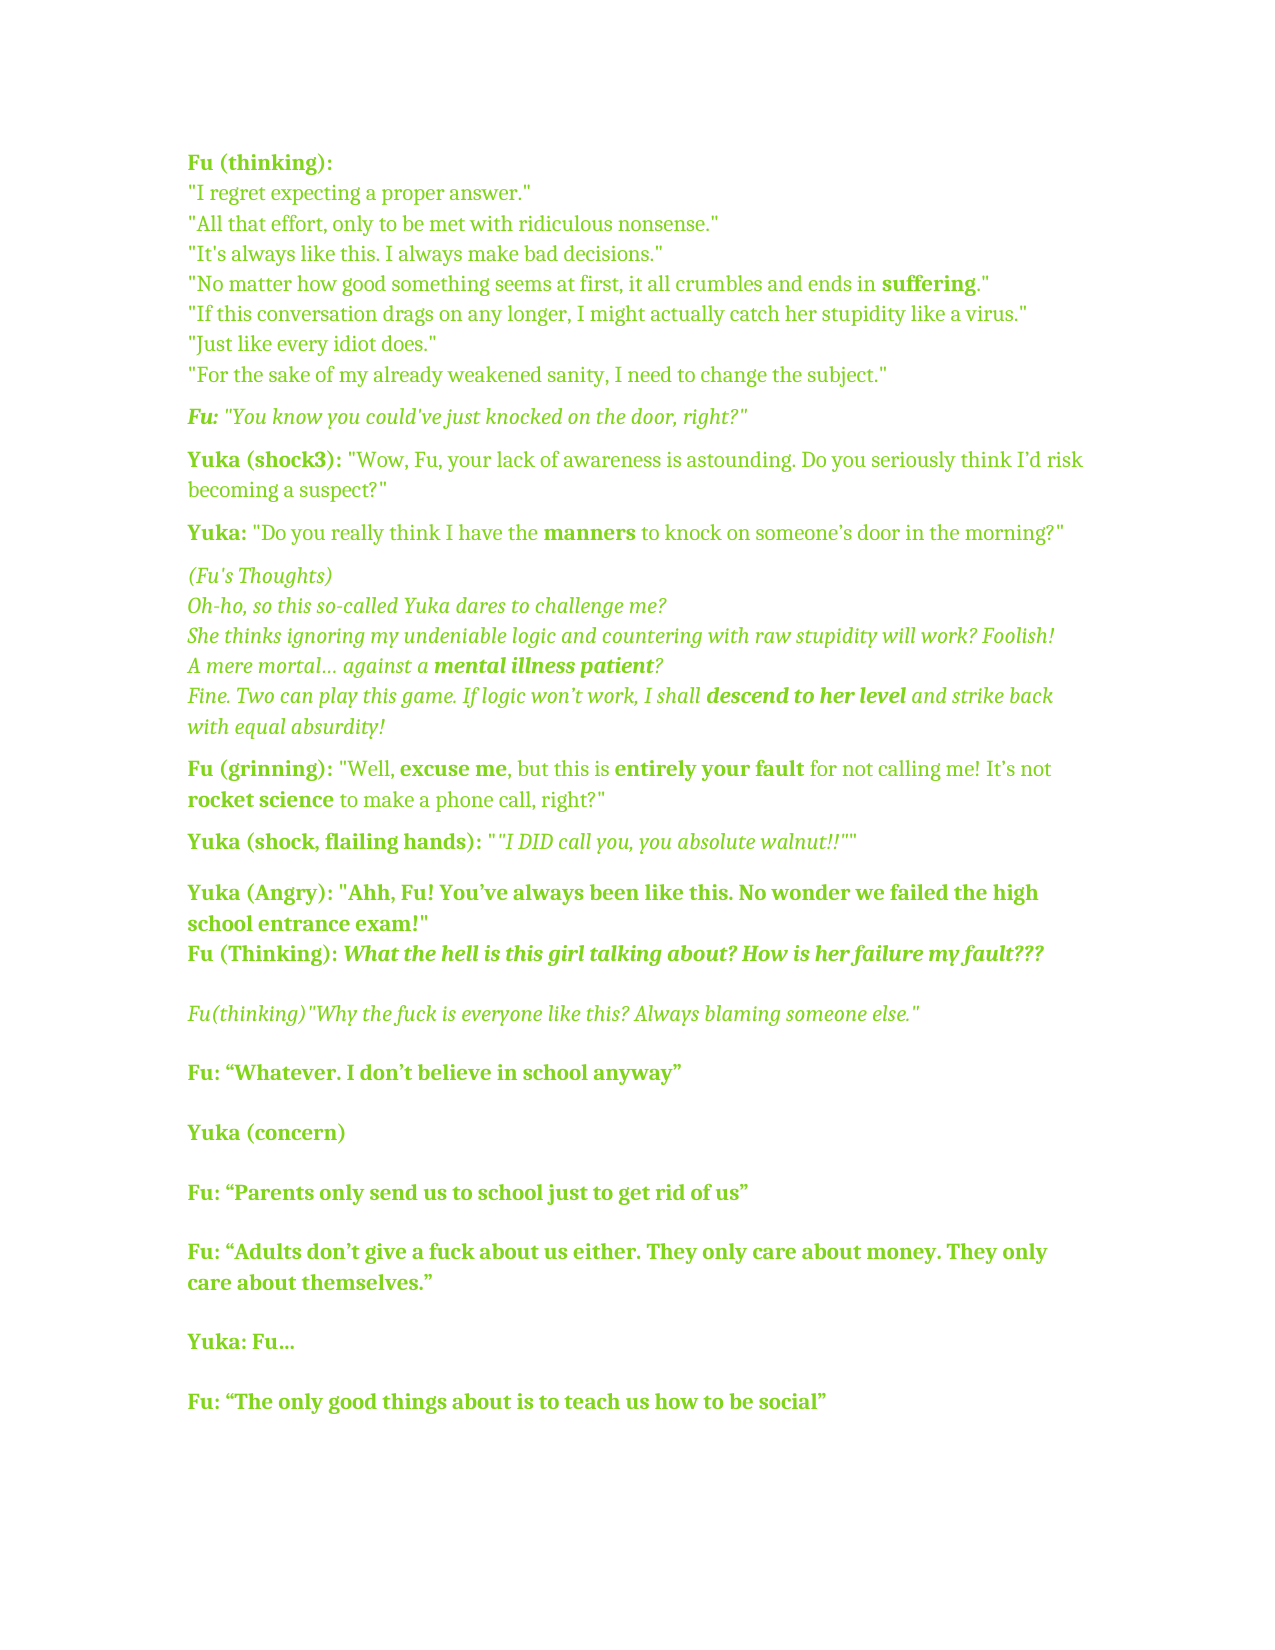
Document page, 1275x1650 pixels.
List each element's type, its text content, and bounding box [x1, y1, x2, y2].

text Yuka: "Do you really think I have the manners to knock on someone’s door in the morning?" [187, 520, 1087, 546]
text Fu (grinning): "Well, excuse me, but this is entirely your fault for not calling me! It’s not rocket science to make a phone call, right?" [187, 756, 1087, 813]
text Yuka (concern) [187, 1120, 1087, 1146]
text Yuka (Angry): "Ahh, Fu! You’ve always been like this. No wonder we failed the high school entrance exam!" Fu (Thinking): What the hell is this girl talking about? How is her failure my fault??? [187, 880, 1087, 967]
text Fu: “Whatever. I don’t believe in school anyway” [187, 1060, 1087, 1086]
text (Fu's Thoughts) Oh-ho, so this so-called Yuka dares to challenge me? She thinks ignoring my undeniable logic and countering with raw stupidity will work? Foolish! A mere mortal… against a mental illness patient? Fine. Two can play this game. If logic won’t work, I shall descend to her level and strike back with equal absurdity! [187, 562, 1087, 740]
text Yuka (shock3): "Wow, Fu, your lack of awareness is astounding. Do you seriously think I’d risk becoming a suspect?" [187, 447, 1087, 503]
text Fu: “Adults don’t give a fuck about us either. They only care about money. They only care about themselves.” [187, 1239, 1087, 1296]
text Yuka (shock, flailing hands): ""I DID call you, you absolute walnut!!"" [187, 829, 1087, 856]
text Fu: “The only good things about is to teach us how to be social” [187, 1389, 1087, 1415]
text Fu (thinking): "I regret expecting a proper answer." "All that effort, only to be met with ridiculous nonsense." "It's always like this. I always make bad decisions." "No matter how good something seems at first, it all crumbles and ends in suffering." "If this conversation drags on any longer, I might actually catch her stupidity like a virus." "Just like every idiot does." "For the sake of my already weakened sanity, I need to change the subject." [187, 150, 1087, 388]
text Fu: “Parents only send us to school just to get rid of us” [187, 1179, 1087, 1206]
text Fu(thinking)"Why the fuck is everyone like this? Always blaming someone else." [187, 1000, 1087, 1027]
text Yuka: Fu… [187, 1329, 1087, 1355]
text Fu: "You know you could've just knocked on the door, right?" [187, 404, 1087, 431]
